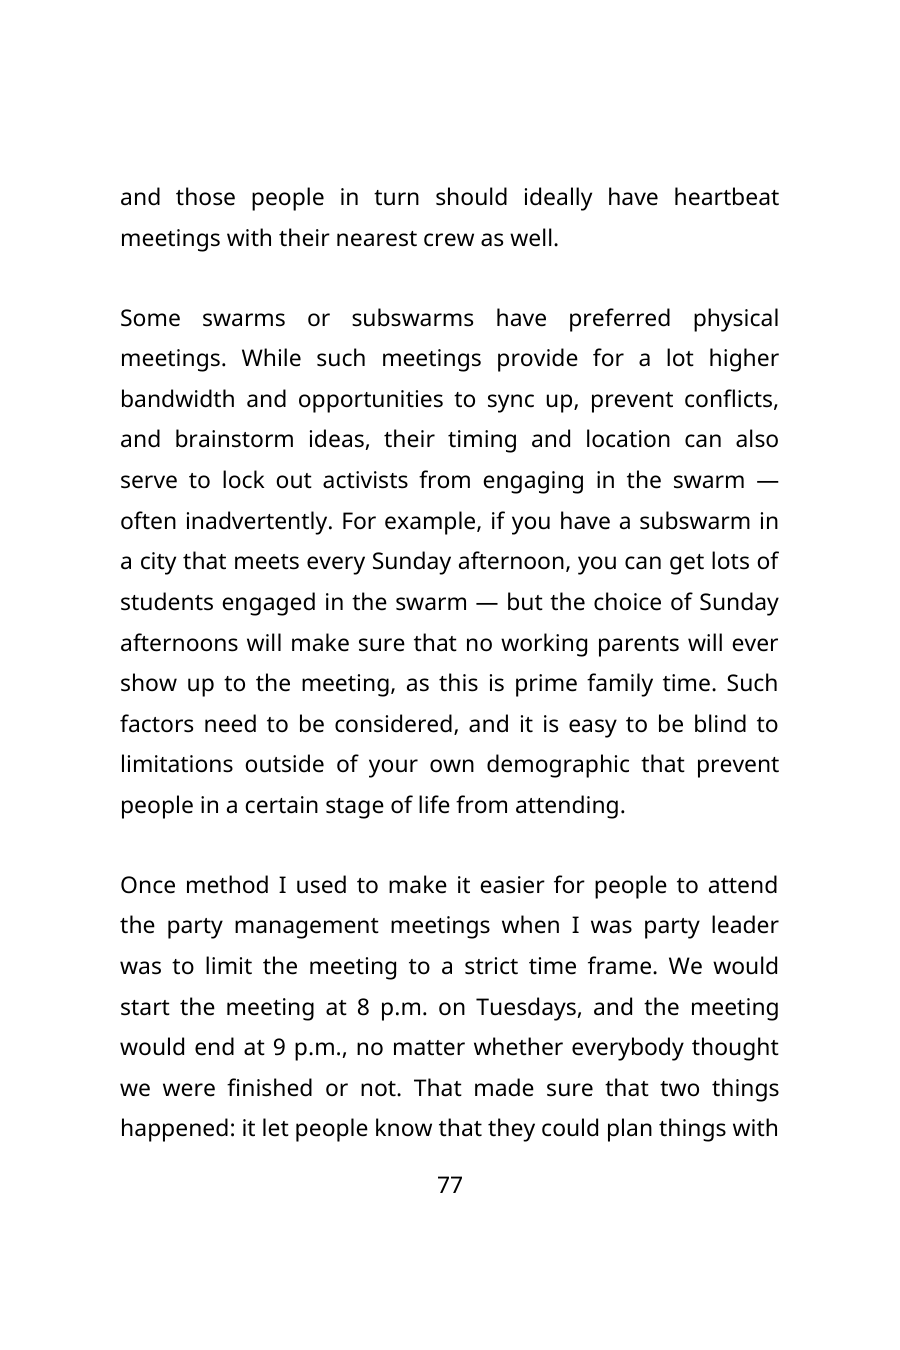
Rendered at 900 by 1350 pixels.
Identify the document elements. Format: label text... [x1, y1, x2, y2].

text Some swarms or subswarms have preferred physical meetings. While such meetings provide for a lot higher bandwidth and opportunities to sync up, prevent conflicts, and brainstorm ideas, their timing and location can also serve to lock out activists from engaging in the swarm — often inadvertently. For example, if you have a subswarm in a city that meets every Sunday afternoon, you can get lots of students engaged in the swarm — but the choice of Sunday afternoons will make sure that no working parents will ever show up to the meeting, as this is prime family time. Such factors need to be considered, and it is easy to be blind to limitations outside of your own demographic that prevent people in a certain stage of life from attending. [120, 301, 780, 820]
text and those people in turn should ideally have heartbeat meetings with their nearest crew as well. [120, 181, 780, 253]
text Once method I used to make it easier for people to attend the party management meetings when I was party leader was to limit the meeting to a strict time frame. We would start the meeting at 8 p.m. on Tuesdays, and the meeting would end at 9 p.m., no matter whether everybody thought we were finished or not. That made sure that two things happened: it let people know that they could plan things with [120, 868, 780, 1143]
